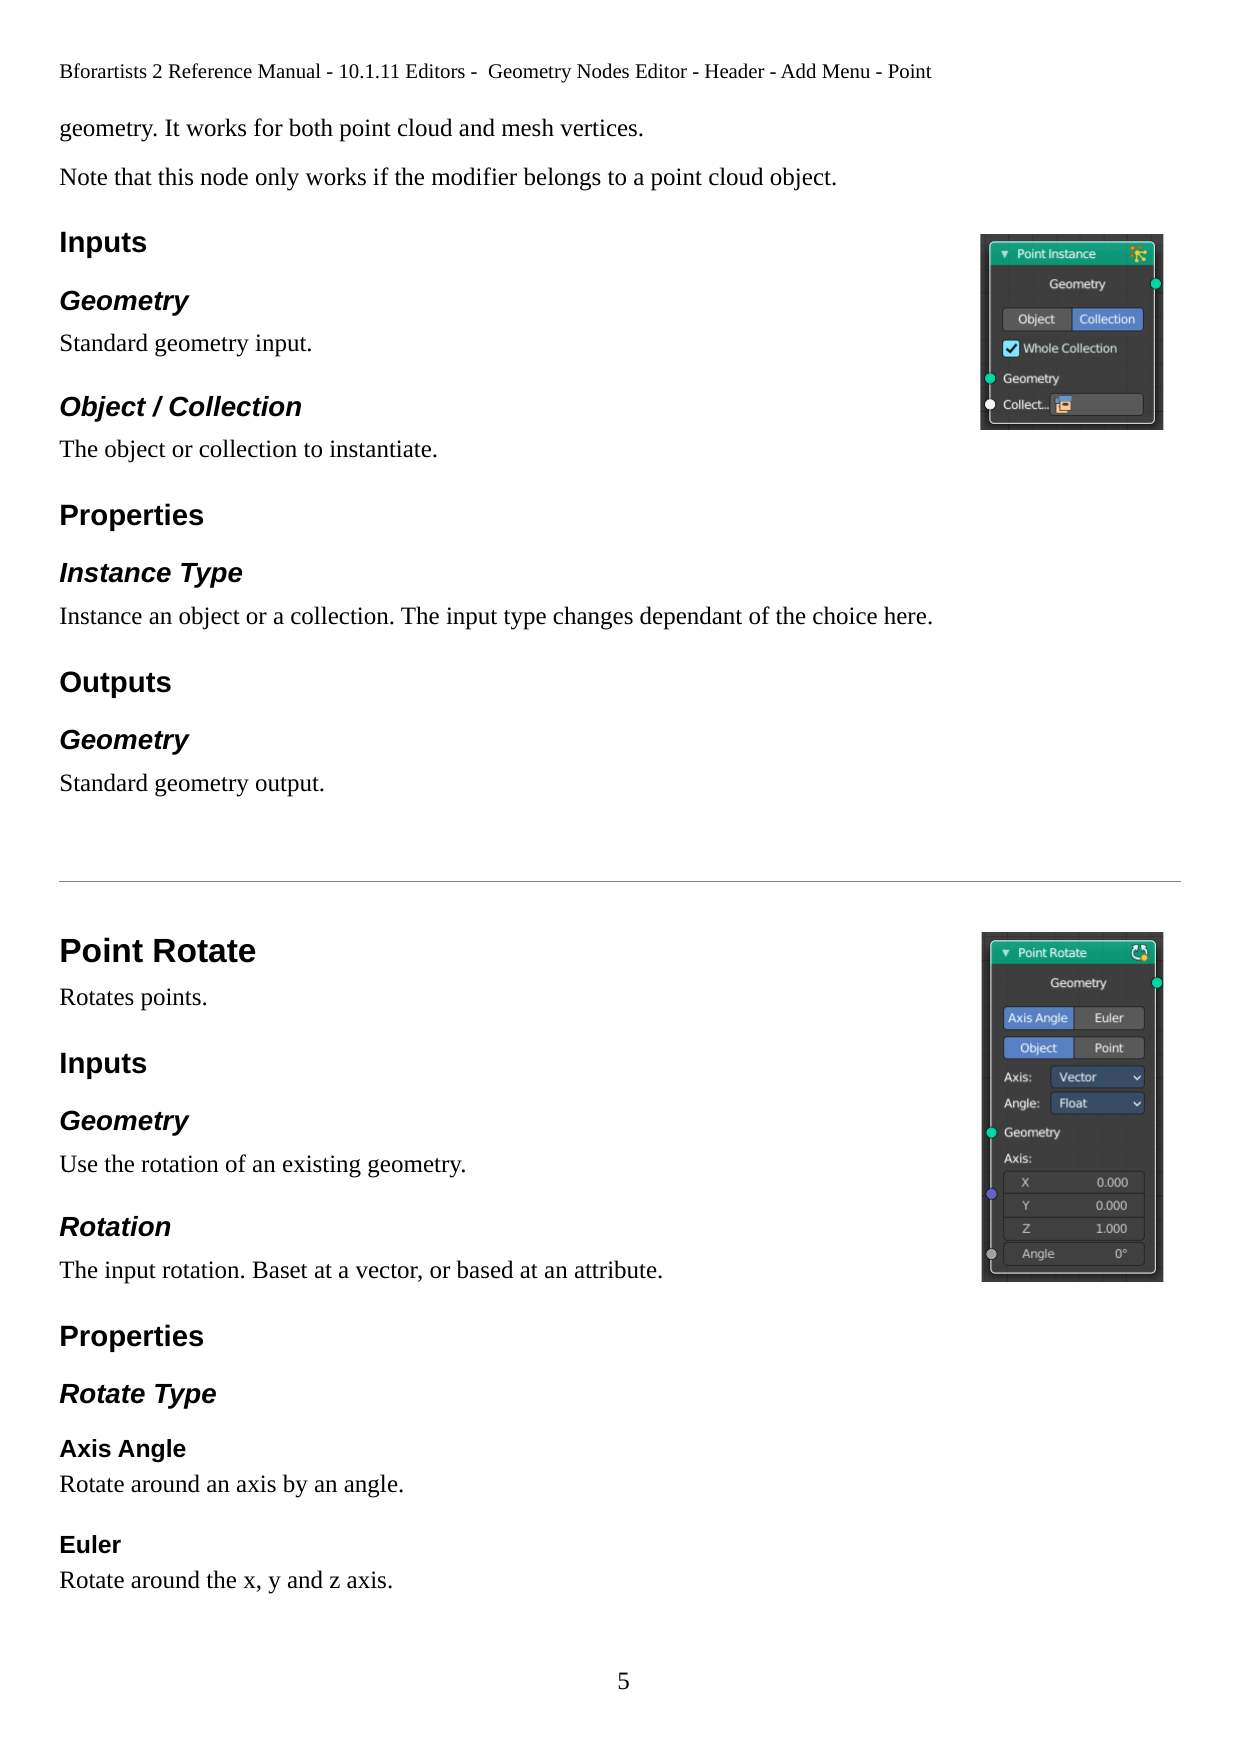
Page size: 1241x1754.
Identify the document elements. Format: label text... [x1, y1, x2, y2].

subtitle Properties [59, 1318, 1181, 1352]
text Use the rotation of an existing geometry. [59, 1149, 981, 1178]
subtitle Euler [59, 1531, 1181, 1559]
text [1164, 982, 1181, 1011]
subtitle Geometry [59, 723, 1181, 755]
text Rotate around the x, y and z axis. [59, 1565, 1181, 1594]
subtitle [1164, 390, 1181, 422]
subtitle Axis Angle [59, 1434, 1181, 1463]
text Note that this node only works if the modifier belongs to a point cloud object. [59, 162, 1181, 190]
subtitle Inputs [59, 1046, 981, 1079]
picture [980, 234, 1164, 430]
subtitle Rotation [59, 1211, 981, 1242]
text Instance an object or a collection. The input type changes dependant of the choice here. [59, 601, 1181, 630]
subtitle Point Rotate [59, 931, 1181, 970]
subtitle Outputs [59, 665, 1181, 698]
text Standard geometry output. [59, 768, 1181, 797]
picture [981, 932, 1164, 1282]
subtitle Rotate Type [59, 1377, 1181, 1409]
subtitle [1164, 284, 1181, 316]
text The object or collection to instantiate. [59, 434, 1181, 463]
text Rotates points. [59, 982, 981, 1011]
subtitle Geometry [59, 284, 980, 316]
text geometry. It works for both point cloud and mesh vertices. [59, 113, 1181, 141]
subtitle [1164, 1046, 1181, 1079]
subtitle Object / Collection [59, 390, 980, 422]
subtitle Geometry [59, 1104, 981, 1136]
text The input rotation. Baset at a vector, or based at an attribute. [59, 1255, 1181, 1284]
subtitle Properties [59, 498, 1181, 532]
text Rotate around an axis by an angle. [59, 1469, 1181, 1498]
text [1164, 328, 1181, 357]
subtitle [1164, 1211, 1181, 1242]
text Standard geometry input. [59, 328, 980, 357]
subtitle Inputs [59, 225, 1181, 259]
subtitle [1164, 1104, 1181, 1136]
subtitle Instance Type [59, 557, 1181, 589]
